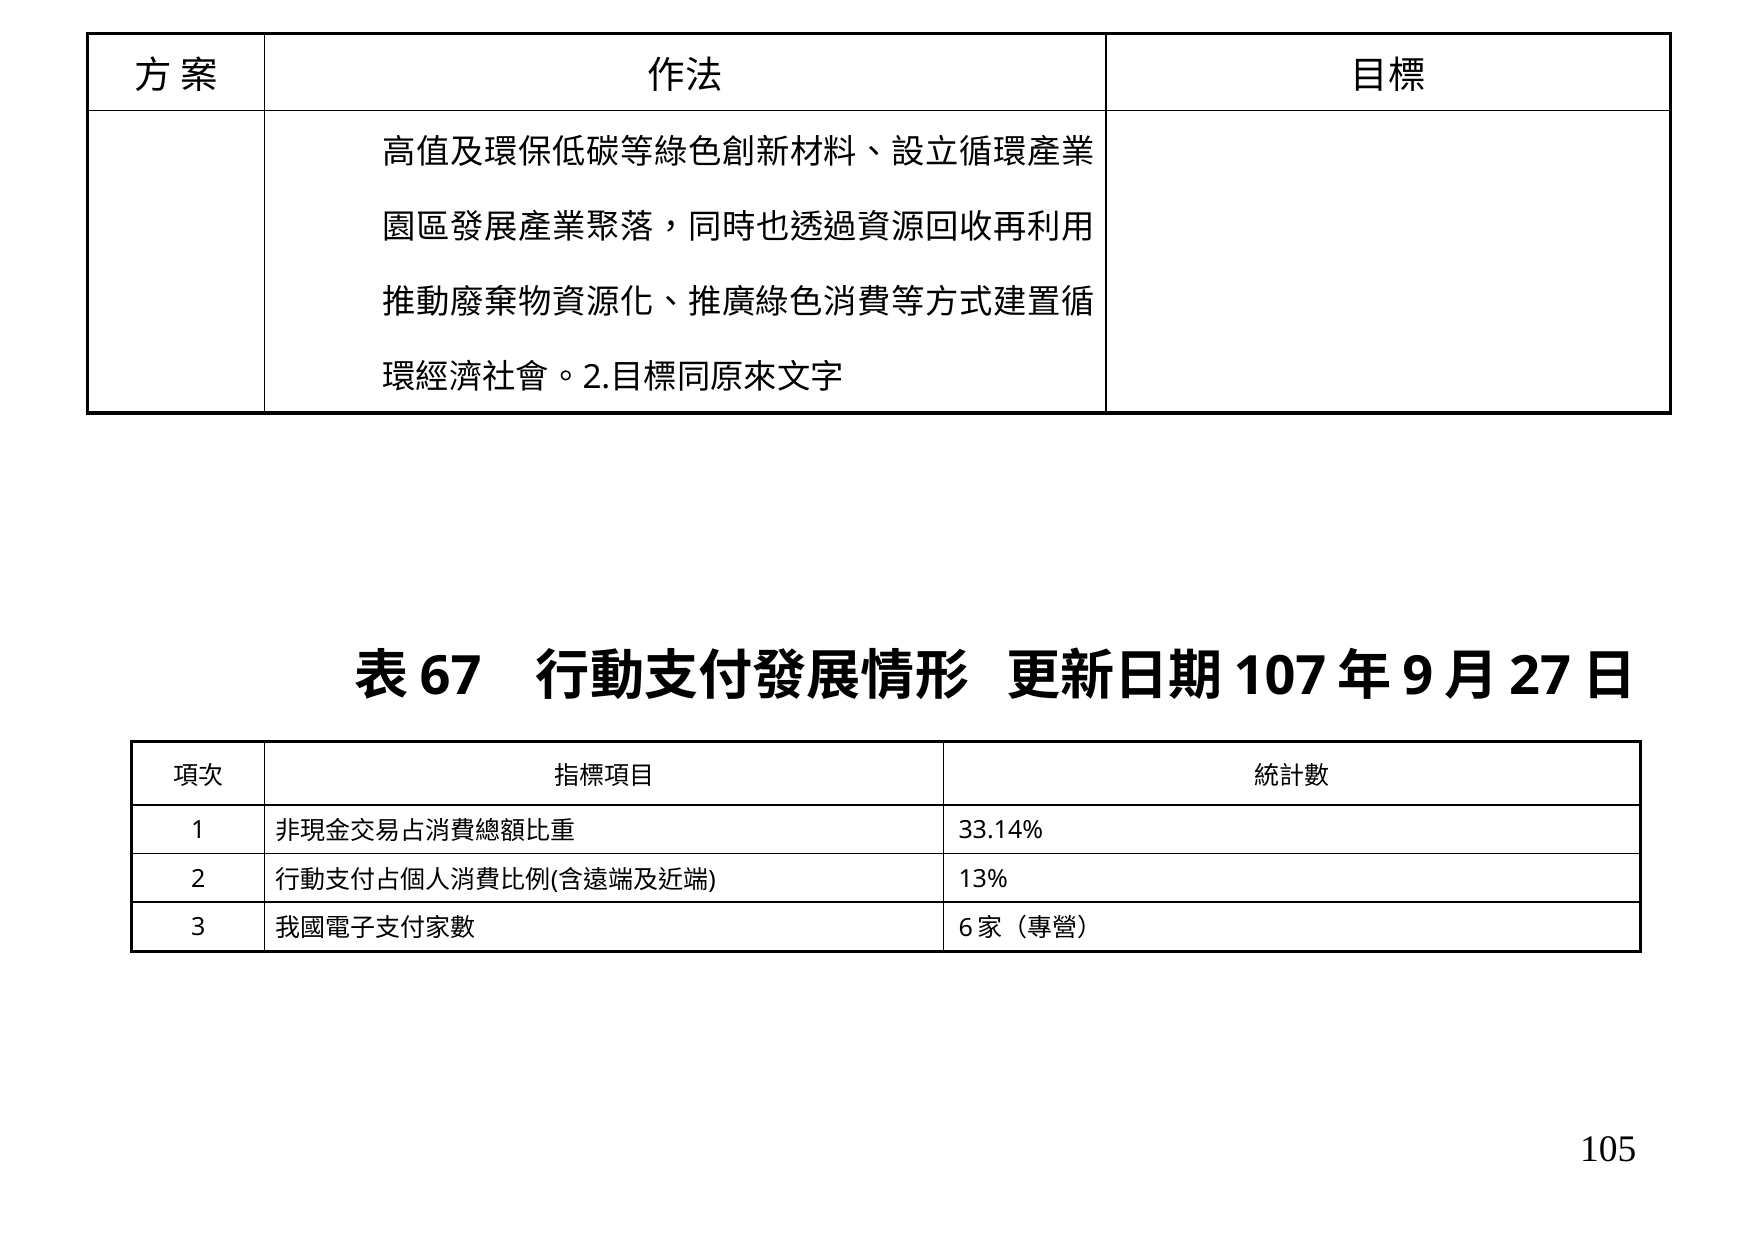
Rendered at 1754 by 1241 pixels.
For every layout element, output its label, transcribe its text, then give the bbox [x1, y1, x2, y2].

table_header 統計數 [944, 743, 1639, 804]
table_cell [89, 111, 264, 411]
table_cell 2 [133, 854, 264, 901]
table_cell 高值及環保低碳等綠色創新材料、設立循環產業園區發展產業聚落，同時也透過資源回收再利用推動廢棄物資源化、推廣綠色消費等方式建置循環經濟社會。2.目標同原來文字 [265, 111, 1105, 411]
table_cell 33.14% [944, 806, 1639, 852]
table_header 目標 [1107, 35, 1669, 110]
table_cell 6家（專營） [944, 903, 1639, 949]
table_header 方 案 [89, 35, 264, 110]
table_cell 13% [944, 854, 1639, 901]
table_cell 我國電子支付家數 [265, 903, 943, 949]
table_header 作法 [265, 35, 1105, 110]
table_header 項次 [133, 743, 264, 804]
text 表67 行動支付發展情形 更新日期107年9月27日 [118, 614, 1636, 727]
table_header 指標項目 [265, 743, 943, 804]
table_cell 1 [133, 806, 264, 852]
table_cell 3 [133, 903, 264, 949]
table_cell 非現金交易占消費總額比重 [265, 806, 943, 852]
table_cell [1107, 111, 1669, 411]
table_cell 行動支付占個人消費比例(含遠端及近端) [265, 854, 943, 901]
